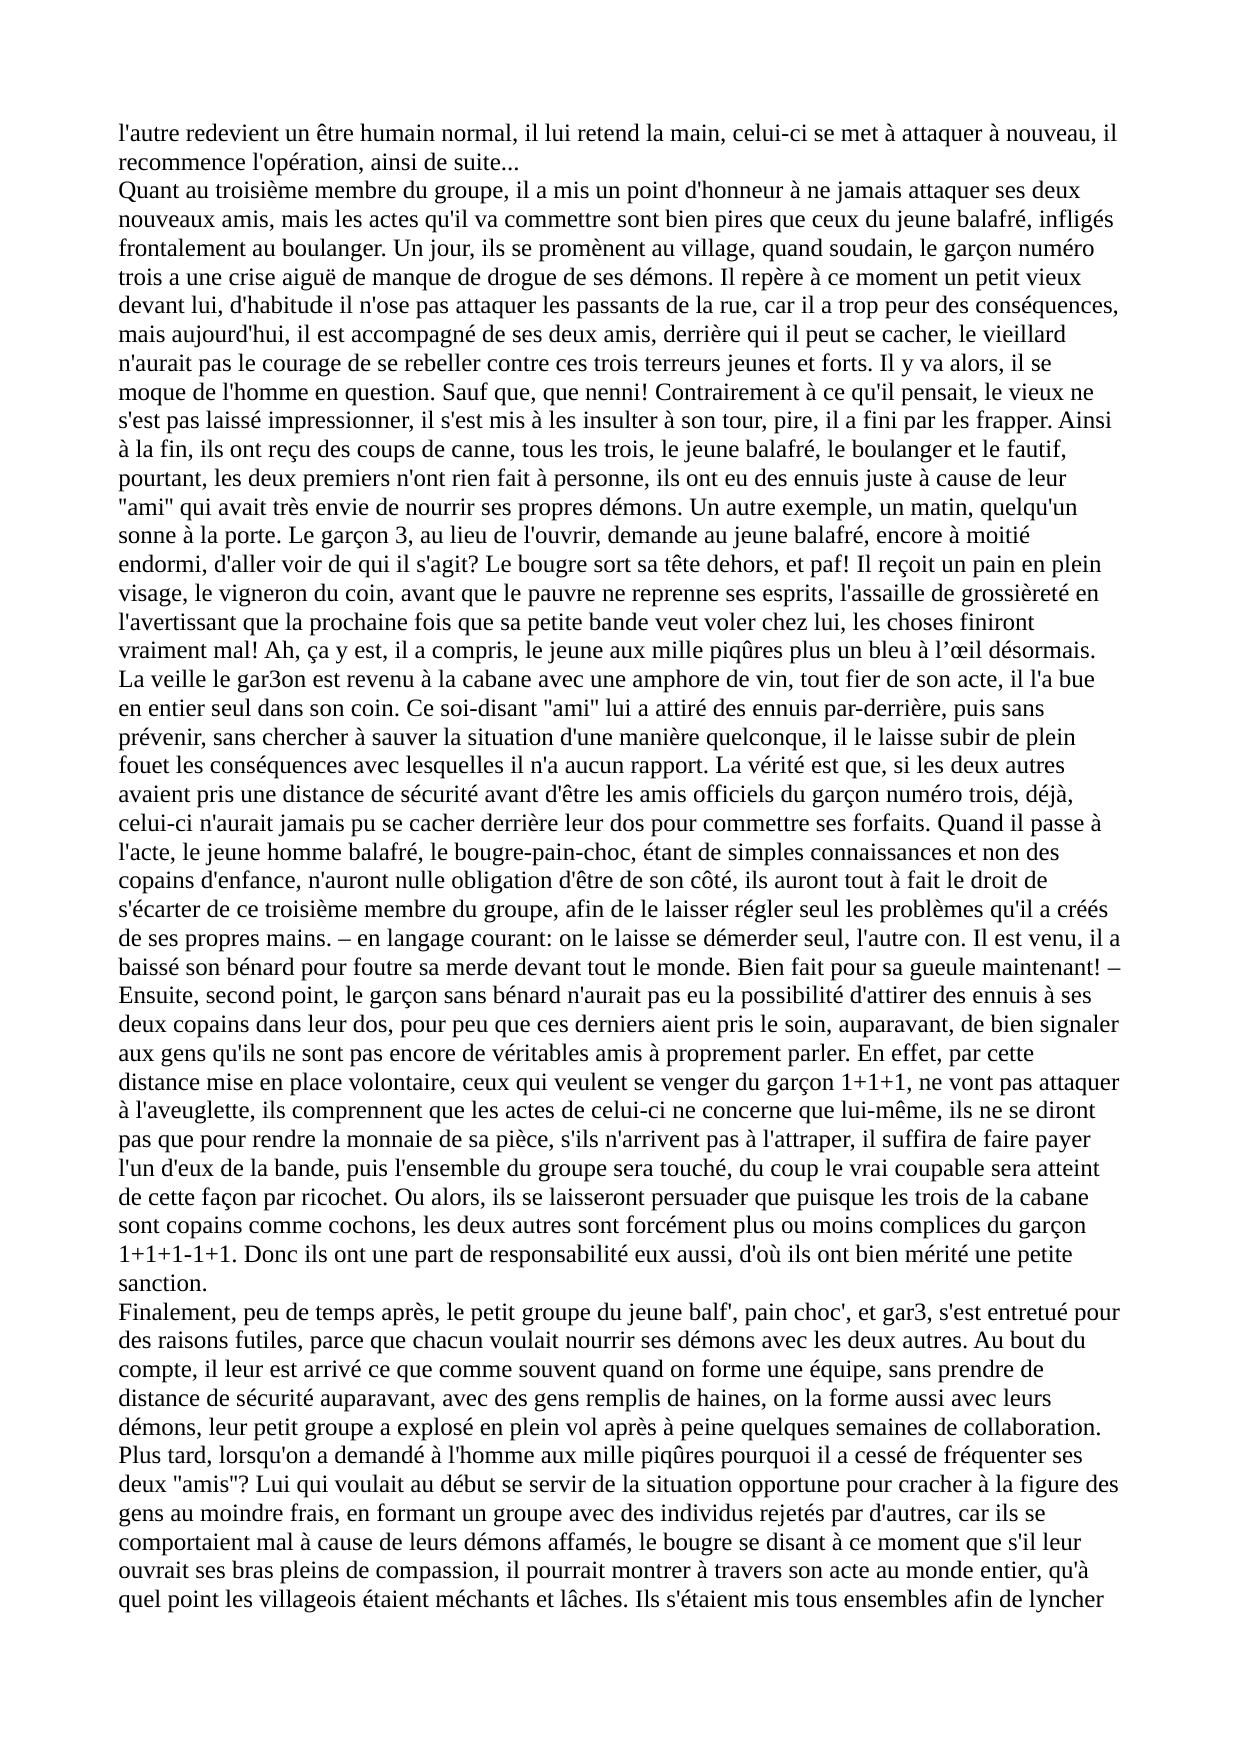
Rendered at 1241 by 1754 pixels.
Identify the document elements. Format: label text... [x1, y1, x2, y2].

text l'autre redevient un être humain normal, il lui retend la main, celui-ci se met à attaquer à nouveau, il recommence l'opération, ainsi de suite... [118, 118, 1122, 176]
text Quant au troisième membre du groupe, il a mis un point d'honneur à ne jamais attaquer ses deux nouveaux amis, mais les actes qu'il va commettre sont bien pires que ceux du jeune balafré, infligés frontalement au boulanger. Un jour, ils se promènent au village, quand soudain, le garçon numéro trois a une crise aiguë de manque de drogue de ses démons. Il repère à ce moment un petit vieux devant lui, d'habitude il n'ose pas attaquer les passants de la rue, car il a trop peur des conséquences, mais aujourd'hui, il est accompagné de ses deux amis, derrière qui il peut se cacher, le vieillard n'aurait pas le courage de se rebeller contre ces trois terreurs jeunes et forts. Il y va alors, il se moque de l'homme en question. Sauf que, que nenni! Contrairement à ce qu'il pensait, le vieux ne s'est pas laissé impressionner, il s'est mis à les insulter à son tour, pire, il a fini par les frapper. Ainsi à la fin, ils ont reçu des coups de canne, tous les trois, le jeune balafré, le boulanger et le fautif, pourtant, les deux premiers n'ont rien fait à personne, ils ont eu des ennuis juste à cause de leur ''ami'' qui avait très envie de nourrir ses propres démons. Un autre exemple, un matin, quelqu'un sonne à la porte. Le garçon 3, au lieu de l'ouvrir, demande au jeune balafré, encore à moitié endormi, d'aller voir de qui il s'agit? Le bougre sort sa tête dehors, et paf! Il reçoit un pain en plein visage, le vigneron du coin, avant que le pauvre ne reprenne ses esprits, l'assaille de grossièreté en l'avertissant que la prochaine fois que sa petite bande veut voler chez lui, les choses finiront vraiment mal! Ah, ça y est, il a compris, le jeune aux mille piqûres plus un bleu à l’œil désormais. La veille le gar3on est revenu à la cabane avec une amphore de vin, tout fier de son acte, il l'a bue en entier seul dans son coin. Ce soi-disant ''ami'' lui a attiré des ennuis par-derrière, puis sans prévenir, sans chercher à sauver la situation d'une manière quelconque, il le laisse subir de plein fouet les conséquences avec lesquelles il n'a aucun rapport. La vérité est que, si les deux autres avaient pris une distance de sécurité avant d'être les amis officiels du garçon numéro trois, déjà, celui-ci n'aurait jamais pu se cacher derrière leur dos pour commettre ses forfaits. Quand il passe à l'acte, le jeune homme balafré, le bougre-pain-choc, étant de simples connaissances et non des copains d'enfance, n'auront nulle obligation d'être de son côté, ils auront tout à fait le droit de s'écarter de ce troisième membre du groupe, afin de le laisser régler seul les problèmes qu'il a créés de ses propres mains. – en langage courant: on le laisse se démerder seul, l'autre con. Il est venu, il a baissé son bénard pour foutre sa merde devant tout le monde. Bien fait pour sa gueule maintenant! – Ensuite, second point, le garçon sans bénard n'aurait pas eu la possibilité d'attirer des ennuis à ses deux copains dans leur dos, pour peu que ces derniers aient pris le soin, auparavant, de bien signaler aux gens qu'ils ne sont pas encore de véritables amis à proprement parler. En effet, par cette distance mise en place volontaire, ceux qui veulent se venger du garçon 1+1+1, ne vont pas attaquer à l'aveuglette, ils comprennent que les actes de celui-ci ne concerne que lui-même, ils ne se diront pas que pour rendre la monnaie de sa pièce, s'ils n'arrivent pas à l'attraper, il suffira de faire payer l'un d'eux de la bande, puis l'ensemble du groupe sera touché, du coup le vrai coupable sera atteint de cette façon par ricochet. Ou alors, ils se laisseront persuader que puisque les trois de la cabane sont copains comme cochons, les deux autres sont forcément plus ou moins complices du garçon 1+1+1-1+1. Donc ils ont une part de responsabilité eux aussi, d'où ils ont bien mérité une petite sanction. [118, 176, 1122, 1297]
text Finalement, peu de temps après, le petit groupe du jeune balf', pain choc', et gar3, s'est entretué pour des raisons futiles, parce que chacun voulait nourrir ses démons avec les deux autres. Au bout du compte, il leur est arrivé ce que comme souvent quand on forme une équipe, sans prendre de distance de sécurité auparavant, avec des gens remplis de haines, on la forme aussi avec leurs démons, leur petit groupe a explosé en plein vol après à peine quelques semaines de collaboration. Plus tard, lorsqu'on a demandé à l'homme aux mille piqûres pourquoi il a cessé de fréquenter ses deux ''amis''? Lui qui voulait au début se servir de la situation opportune pour cracher à la figure des gens au moindre frais, en formant un groupe avec des individus rejetés par d'autres, car ils se comportaient mal à cause de leurs démons affamés, le bougre se disant à ce moment que s'il leur ouvrait ses bras pleins de compassion, il pourrait montrer à travers son acte au monde entier, qu'à quel point les villageois étaient méchants et lâches. Ils s'étaient mis tous ensembles afin de lyncher [118, 1297, 1122, 1613]
